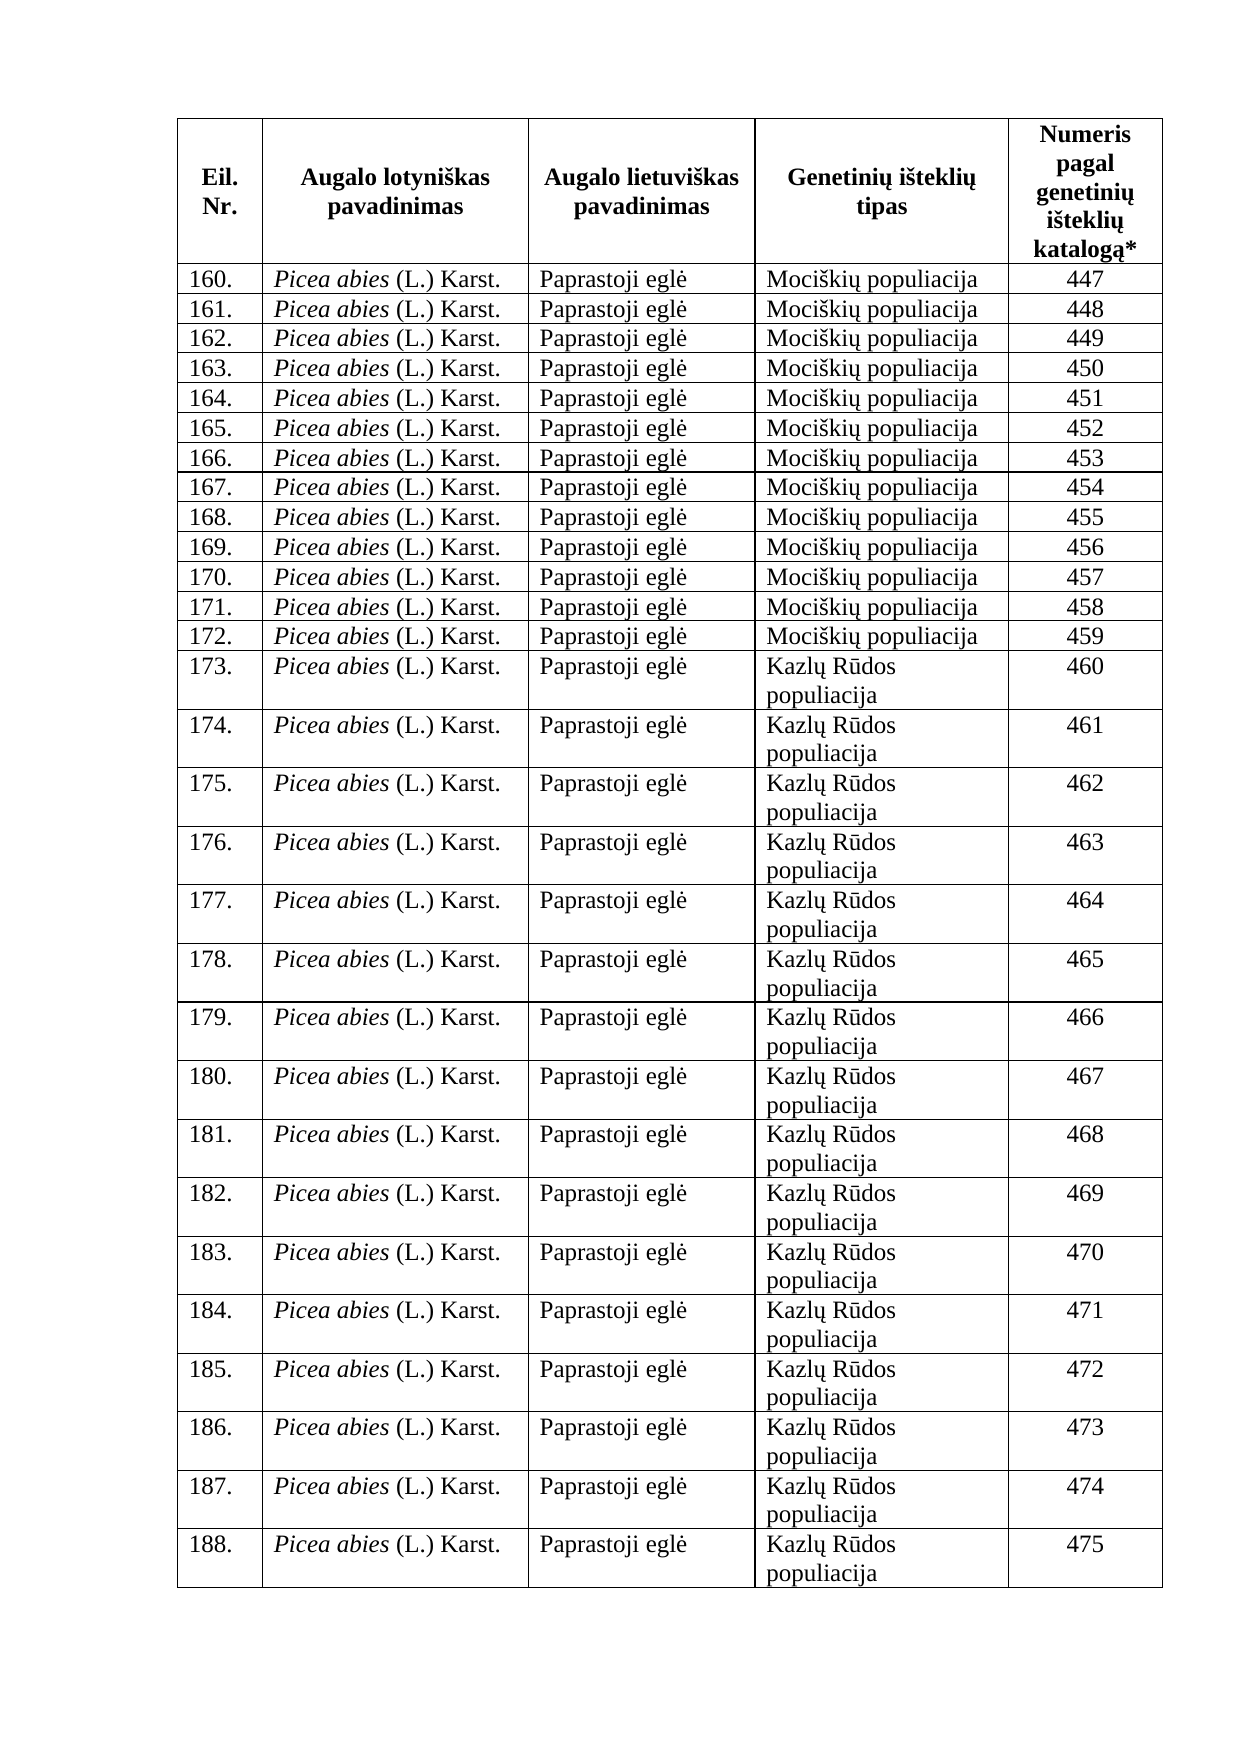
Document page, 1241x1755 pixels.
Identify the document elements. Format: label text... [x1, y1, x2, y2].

table_cell Picea abies (L.) Karst. [263, 768, 528, 826]
table_cell Paprastoji eglė [529, 1178, 754, 1236]
table_cell 176. [178, 827, 262, 884]
table_cell Picea abies (L.) Karst. [263, 592, 528, 620]
table_header Augalo lietuviškas pavadinimas [529, 119, 754, 263]
table_cell Paprastoji eglė [529, 1471, 754, 1528]
table_cell Paprastoji eglė [529, 264, 754, 293]
table_cell 166. [178, 443, 262, 471]
table_cell 458 [1009, 592, 1162, 620]
table_header Numeris pagal genetinių išteklių katalogą* [1009, 119, 1162, 263]
table_cell Picea abies (L.) Karst. [263, 473, 528, 501]
table_cell Picea abies (L.) Karst. [263, 1237, 528, 1294]
table_cell Kazlų Rūdos populiacija [756, 1178, 1008, 1236]
table_cell Picea abies (L.) Karst. [263, 502, 528, 531]
table_cell Mociškių populiacija [756, 532, 1008, 561]
table_cell Kazlų Rūdos populiacija [756, 1003, 1008, 1060]
table_cell 165. [178, 413, 262, 442]
table_cell 450 [1009, 353, 1162, 382]
table_cell Picea abies (L.) Karst. [263, 383, 528, 412]
table_header Augalo lotyniškas pavadinimas [263, 119, 528, 263]
table_cell 453 [1009, 443, 1162, 471]
table_cell Mociškių populiacija [756, 473, 1008, 501]
table_cell Picea abies (L.) Karst. [263, 1412, 528, 1470]
table_cell Paprastoji eglė [529, 502, 754, 531]
table_cell Mociškių populiacija [756, 413, 1008, 442]
table_cell Picea abies (L.) Karst. [263, 621, 528, 650]
table_cell 474 [1009, 1471, 1162, 1528]
table_cell Picea abies (L.) Karst. [263, 413, 528, 442]
table_cell Paprastoji eglė [529, 1412, 754, 1470]
table_cell 184. [178, 1295, 262, 1353]
table_cell Paprastoji eglė [529, 1237, 754, 1294]
table_cell 470 [1009, 1237, 1162, 1294]
table_cell Kazlų Rūdos populiacija [756, 1120, 1008, 1177]
table_cell Mociškių populiacija [756, 264, 1008, 293]
table_cell 451 [1009, 383, 1162, 412]
table_cell Picea abies (L.) Karst. [263, 885, 528, 943]
table_cell Kazlų Rūdos populiacija [756, 1529, 1008, 1587]
table_cell Picea abies (L.) Karst. [263, 651, 528, 709]
table_cell 449 [1009, 324, 1162, 352]
table_cell 175. [178, 768, 262, 826]
table_cell 179. [178, 1003, 262, 1060]
table_cell 457 [1009, 562, 1162, 591]
table_cell Paprastoji eglė [529, 324, 754, 352]
table_cell Paprastoji eglė [529, 885, 754, 943]
table_cell Kazlų Rūdos populiacija [756, 1354, 1008, 1411]
table_cell Picea abies (L.) Karst. [263, 1061, 528, 1118]
table_cell 471 [1009, 1295, 1162, 1353]
table_cell Picea abies (L.) Karst. [263, 353, 528, 382]
table_cell 459 [1009, 621, 1162, 650]
table_cell Kazlų Rūdos populiacija [756, 1295, 1008, 1353]
table_cell Kazlų Rūdos populiacija [756, 885, 1008, 943]
table_cell 475 [1009, 1529, 1162, 1587]
table_cell Paprastoji eglė [529, 1354, 754, 1411]
table_cell Picea abies (L.) Karst. [263, 1471, 528, 1528]
table_cell 174. [178, 710, 262, 767]
table_cell 168. [178, 502, 262, 531]
table_cell 164. [178, 383, 262, 412]
table_cell 162. [178, 324, 262, 352]
table_cell 180. [178, 1061, 262, 1118]
table_cell Picea abies (L.) Karst. [263, 710, 528, 767]
table_cell Picea abies (L.) Karst. [263, 443, 528, 471]
table_cell Picea abies (L.) Karst. [263, 1120, 528, 1177]
table_cell 468 [1009, 1120, 1162, 1177]
table_cell 460 [1009, 651, 1162, 709]
table_cell Paprastoji eglė [529, 621, 754, 650]
table_cell Paprastoji eglė [529, 592, 754, 620]
table_cell 163. [178, 353, 262, 382]
table_cell 472 [1009, 1354, 1162, 1411]
table_cell 169. [178, 532, 262, 561]
table_cell Paprastoji eglė [529, 1529, 754, 1587]
table_cell Kazlų Rūdos populiacija [756, 944, 1008, 1001]
table_cell 467 [1009, 1061, 1162, 1118]
table_cell Paprastoji eglė [529, 651, 754, 709]
table_cell 173. [178, 651, 262, 709]
table_cell Paprastoji eglė [529, 562, 754, 591]
table_cell Paprastoji eglė [529, 1120, 754, 1177]
table_cell Paprastoji eglė [529, 532, 754, 561]
table_cell Mociškių populiacija [756, 324, 1008, 352]
table_cell Paprastoji eglė [529, 768, 754, 826]
table_cell Paprastoji eglė [529, 443, 754, 471]
table_cell 452 [1009, 413, 1162, 442]
table_cell Kazlų Rūdos populiacija [756, 1471, 1008, 1528]
table_cell 461 [1009, 710, 1162, 767]
table_cell Mociškių populiacija [756, 592, 1008, 620]
table_cell Kazlų Rūdos populiacija [756, 1237, 1008, 1294]
table_cell Mociškių populiacija [756, 443, 1008, 471]
table_cell Mociškių populiacija [756, 562, 1008, 591]
table_cell 455 [1009, 502, 1162, 531]
table_cell 183. [178, 1237, 262, 1294]
table_cell 186. [178, 1412, 262, 1470]
table_cell Picea abies (L.) Karst. [263, 1003, 528, 1060]
table_cell Paprastoji eglė [529, 294, 754, 322]
table_cell 172. [178, 621, 262, 650]
table_cell Picea abies (L.) Karst. [263, 1354, 528, 1411]
table_cell 170. [178, 562, 262, 591]
table_cell Paprastoji eglė [529, 473, 754, 501]
table_cell Kazlų Rūdos populiacija [756, 1412, 1008, 1470]
table_cell Paprastoji eglė [529, 353, 754, 382]
table_cell 177. [178, 885, 262, 943]
table_cell 181. [178, 1120, 262, 1177]
table_cell 182. [178, 1178, 262, 1236]
table_cell Mociškių populiacija [756, 502, 1008, 531]
table_cell 171. [178, 592, 262, 620]
table_cell 187. [178, 1471, 262, 1528]
table_cell Paprastoji eglė [529, 827, 754, 884]
table_cell Picea abies (L.) Karst. [263, 264, 528, 293]
table_cell Picea abies (L.) Karst. [263, 532, 528, 561]
table_cell Kazlų Rūdos populiacija [756, 651, 1008, 709]
table_cell Mociškių populiacija [756, 621, 1008, 650]
table_cell Mociškių populiacija [756, 383, 1008, 412]
table_cell 167. [178, 473, 262, 501]
table_cell Kazlų Rūdos populiacija [756, 1061, 1008, 1118]
table_cell 185. [178, 1354, 262, 1411]
table_cell Paprastoji eglė [529, 383, 754, 412]
table_cell Picea abies (L.) Karst. [263, 1295, 528, 1353]
table_cell 178. [178, 944, 262, 1001]
table_cell Picea abies (L.) Karst. [263, 562, 528, 591]
table_cell 160. [178, 264, 262, 293]
table_cell Picea abies (L.) Karst. [263, 827, 528, 884]
table_cell Paprastoji eglė [529, 413, 754, 442]
table_cell Picea abies (L.) Karst. [263, 1178, 528, 1236]
table_cell 454 [1009, 473, 1162, 501]
table_cell 466 [1009, 1003, 1162, 1060]
table_cell 469 [1009, 1178, 1162, 1236]
table_cell Picea abies (L.) Karst. [263, 294, 528, 322]
table_cell Paprastoji eglė [529, 1061, 754, 1118]
table_cell Paprastoji eglė [529, 710, 754, 767]
table_cell Paprastoji eglė [529, 1295, 754, 1353]
table_cell Picea abies (L.) Karst. [263, 944, 528, 1001]
table_cell 447 [1009, 264, 1162, 293]
table_cell 464 [1009, 885, 1162, 943]
table_cell 456 [1009, 532, 1162, 561]
table_cell 463 [1009, 827, 1162, 884]
table_cell 448 [1009, 294, 1162, 322]
table_cell Paprastoji eglė [529, 1003, 754, 1060]
table_cell 188. [178, 1529, 262, 1587]
table_header Genetinių išteklių tipas [756, 119, 1008, 263]
table_cell Kazlų Rūdos populiacija [756, 710, 1008, 767]
table_cell Picea abies (L.) Karst. [263, 1529, 528, 1587]
table_cell Kazlų Rūdos populiacija [756, 768, 1008, 826]
table_cell 462 [1009, 768, 1162, 826]
table_header Eil. Nr. [178, 119, 262, 263]
table_cell 473 [1009, 1412, 1162, 1470]
table_cell Picea abies (L.) Karst. [263, 324, 528, 352]
table_cell 161. [178, 294, 262, 322]
table_cell Mociškių populiacija [756, 294, 1008, 322]
table_cell Paprastoji eglė [529, 944, 754, 1001]
table_cell Mociškių populiacija [756, 353, 1008, 382]
table_cell Kazlų Rūdos populiacija [756, 827, 1008, 884]
table_cell 465 [1009, 944, 1162, 1001]
